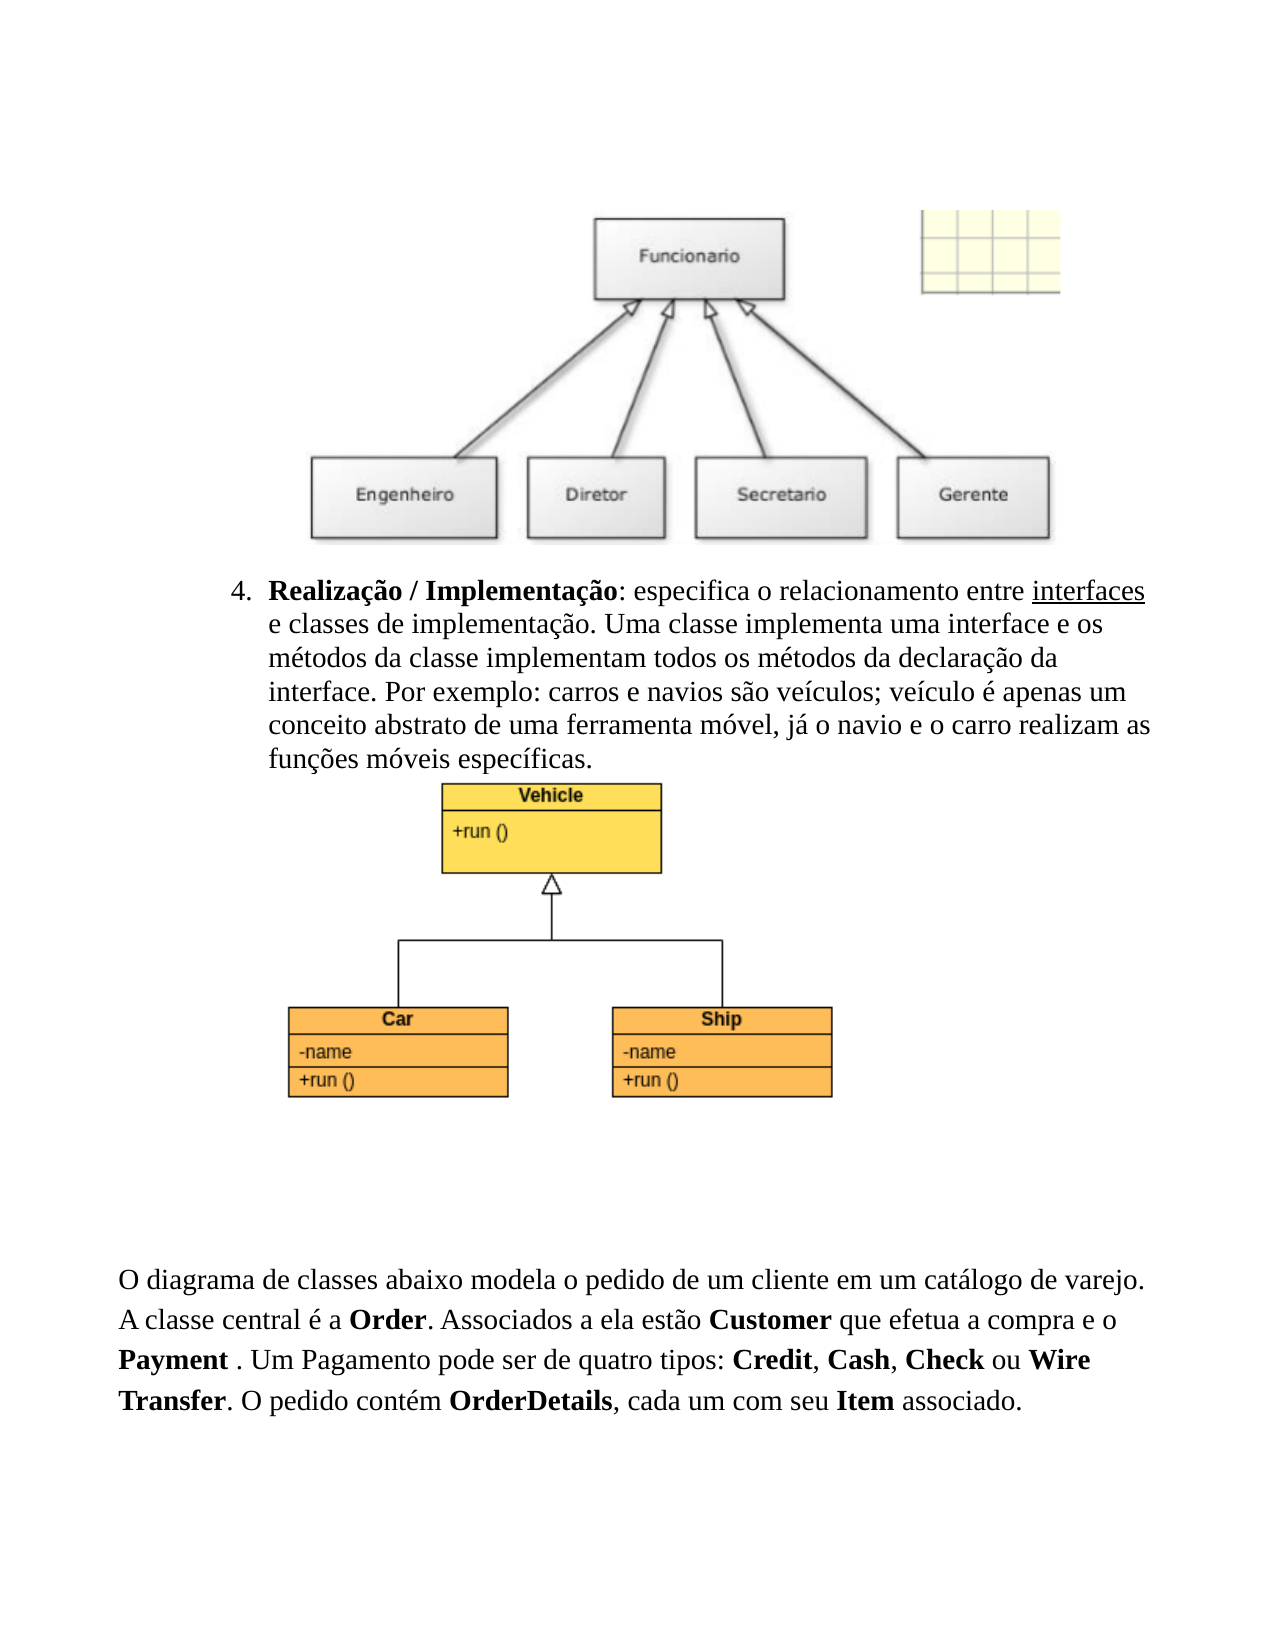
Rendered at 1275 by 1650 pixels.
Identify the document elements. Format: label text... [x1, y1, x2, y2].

text O diagrama de classes abaixo modela o pedido de um cliente em um catálogo de varejo. A classe central é a Order. Associados a ela estão Customer que efetua a compra e o Payment . Um Pagamento pode ser de quatro tipos: Credit, Cash, Check ou Wire Transfer. O pedido contém OrderDetails, cada um com seu Item associado. [118, 1262, 1157, 1416]
picture [305, 210, 1061, 545]
list Realização / Implementação: especifica o relacionamento entre interfaces e classes de implementação. Uma classe implementa uma interface e os métodos da classe implementam todos os métodos da declaração da interface. Por exemplo: carros e navios são veículos; veículo é apenas um conceito abstrato de uma ferramenta móvel, já o navio e o carro realizam as funções móveis específicas. [231, 573, 1157, 774]
picture [268, 774, 858, 1115]
